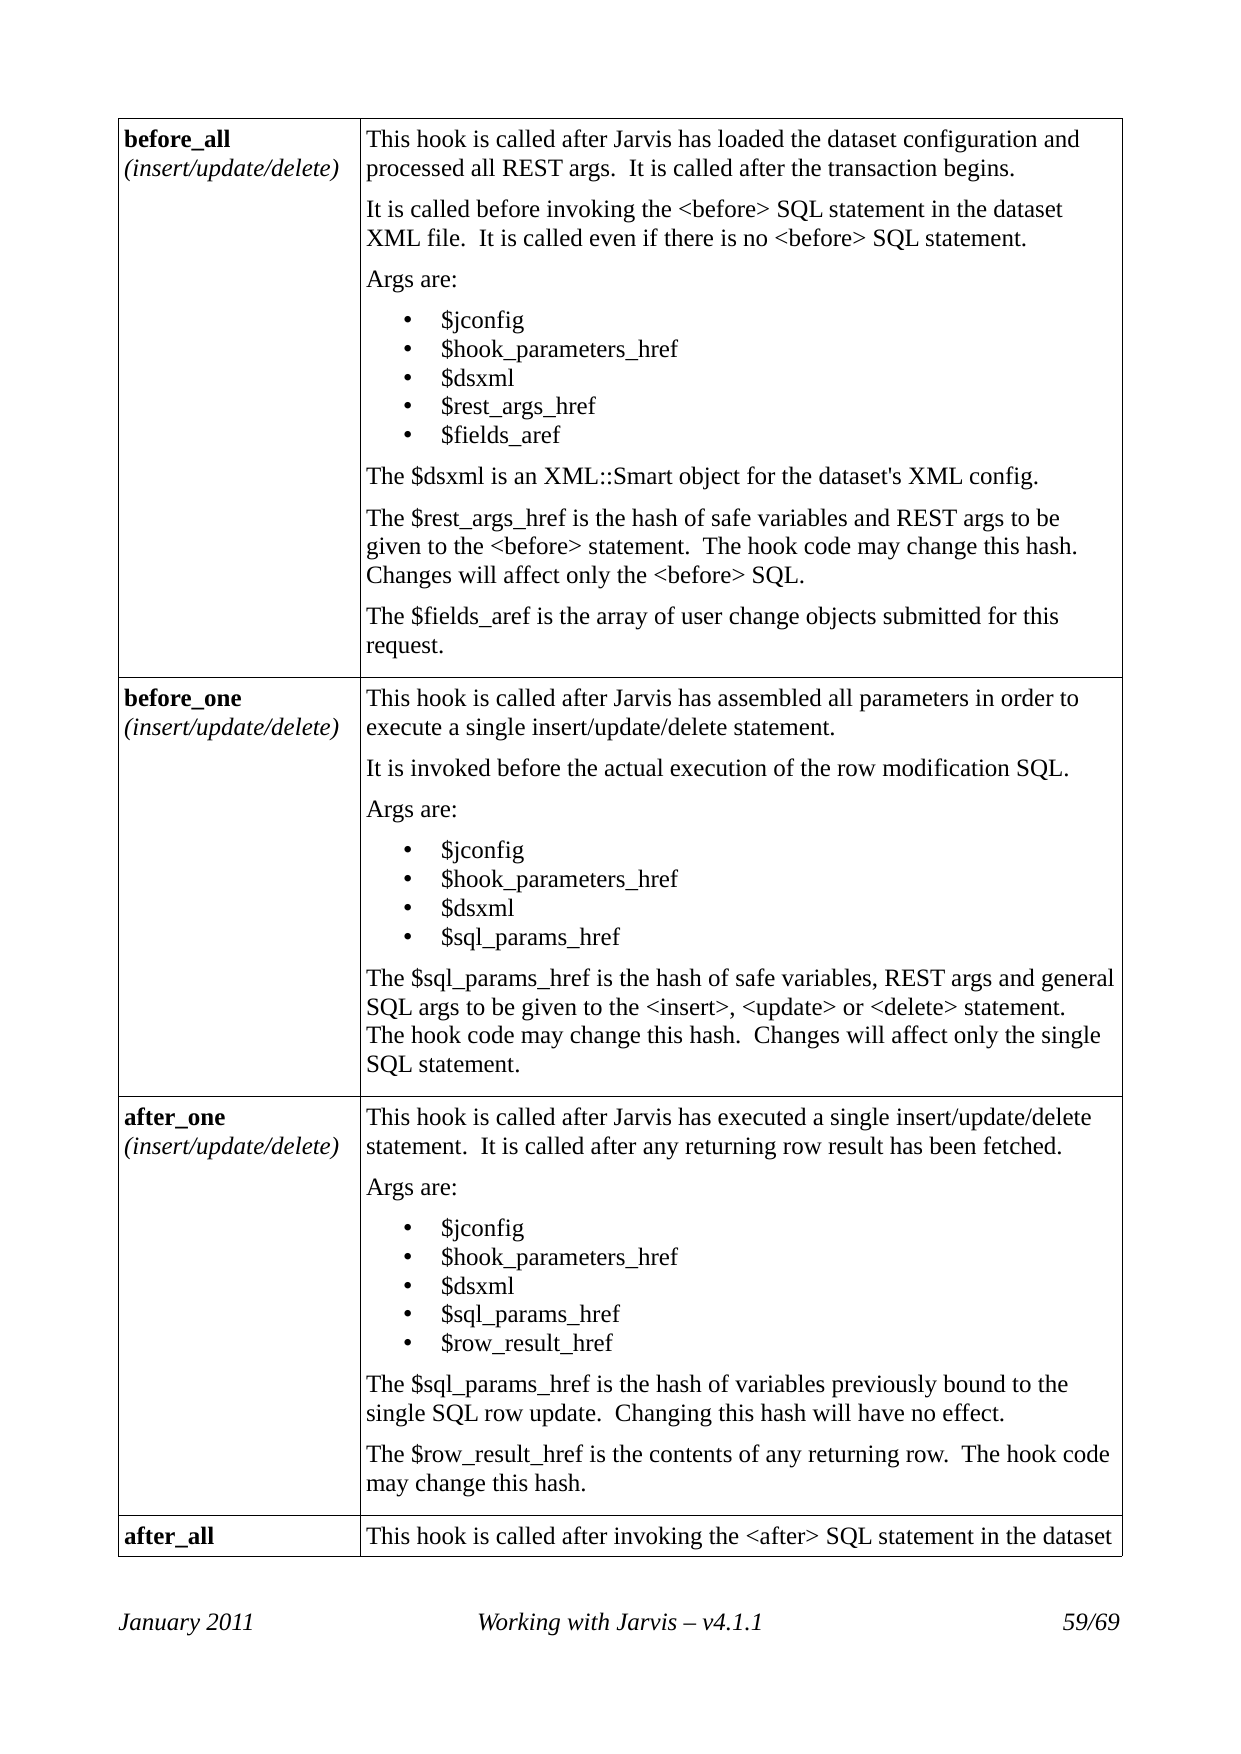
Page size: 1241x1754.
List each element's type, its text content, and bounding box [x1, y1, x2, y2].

table_cell before_all (insert/update/delete) [119, 119, 360, 677]
table_cell This hook is called after Jarvis has assembled all parameters in order to execute a single insert/update/delete statement. It is invoked before the actual execution of the row modification SQL. Args are: $jconfig $hook_parameters_href $dsxml $sql_params_href The $sql_params_href is the hash of safe variables, REST args and general SQL args to be given to the <insert>, <update> or <delete> statement. The hook code may change this hash. Changes will affect only the single SQL statement. [361, 678, 1122, 1096]
table_cell This hook is called after Jarvis has executed a single insert/update/delete statement. It is called after any returning row result has been fetched. Args are: $jconfig $hook_parameters_href $dsxml $sql_params_href $row_result_href The $sql_params_href is the hash of variables previously bound to the single SQL row update. Changing this hash will have no effect. The $row_result_href is the contents of any returning row. The hook code may change this hash. [361, 1097, 1122, 1515]
table_cell This hook is called after invoking the <after> SQL statement in the dataset [361, 1516, 1122, 1556]
table_cell This hook is called after Jarvis has loaded the dataset configuration and processed all REST args. It is called after the transaction begins. It is called before invoking the <before> SQL statement in the dataset XML file. It is called even if there is no <before> SQL statement. Args are: $jconfig $hook_parameters_href $dsxml $rest_args_href $fields_aref The $dsxml is an XML::Smart object for the dataset's XML config. The $rest_args_href is the hash of safe variables and REST args to be given to the <before> statement. The hook code may change this hash. Changes will affect only the <before> SQL. The $fields_aref is the array of user change objects submitted for this request. [361, 119, 1122, 677]
table_cell before_one (insert/update/delete) [119, 678, 360, 1096]
table_cell after_all [119, 1516, 360, 1556]
table_cell after_one (insert/update/delete) [119, 1097, 360, 1515]
